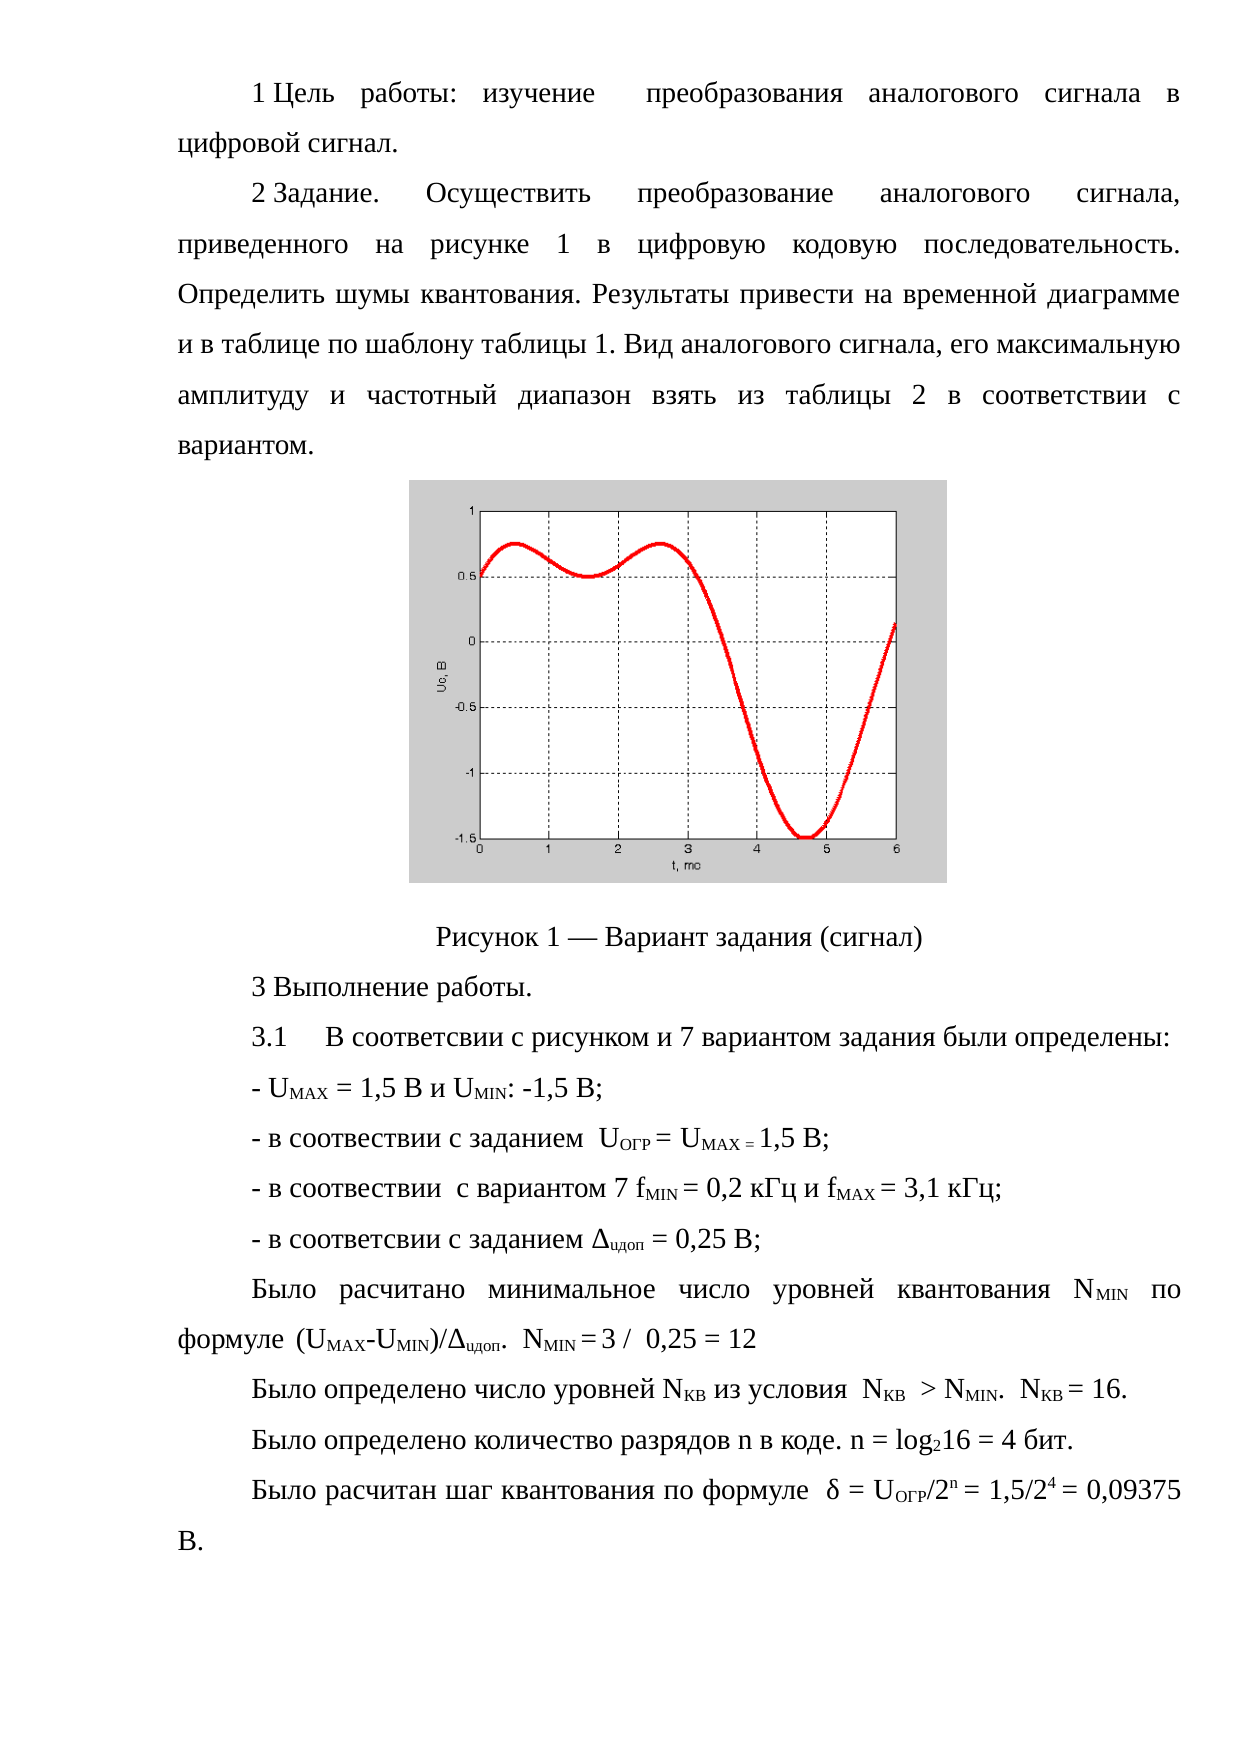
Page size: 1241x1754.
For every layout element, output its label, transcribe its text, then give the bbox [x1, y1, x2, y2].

text - в соответсвии с заданием Δuдоп = 0,25 В; [177, 1221, 1181, 1254]
text Было определено число уровней NКВ из условия NКВ > NМIN. NКВ = 16. [177, 1372, 1181, 1405]
list Выполнение работы. [177, 969, 1181, 1003]
text - UMAX = 1,5 В и UМIN: -1,5 В; [177, 1070, 1181, 1103]
picture [407, 477, 952, 886]
list В соответсвии с рисунком и 7 вариантом задания были определены: [177, 1019, 1181, 1053]
text - в соотвествии c вариантом 7 fMIN = 0,2 кГц и fMAX = 3,1 кГц; [177, 1170, 1181, 1204]
list Цель работы: изучение преобразования аналогового сигнала в цифровой сигнал. [177, 75, 1181, 159]
text Было расчитано минимальное число уровней квантования NМIN по формуле (UМАХ-UМIN)/Δuдоп. NМIN = 3 / 0,25 = 12 [177, 1271, 1181, 1355]
text Было расчитан шаг квантования по формуле δ = UОГР/2n = 1,5/24 = 0,09375 В. [177, 1472, 1181, 1556]
text Было определено количество разрядов n в коде. n = log216 = 4 бит. [177, 1422, 1181, 1456]
list Задание. Осуществить преобразование аналогового сигнала, приведенного на рисунке 1 в цифровую кодовую последовательность. Определить шумы квантования. Результаты привести на временной диаграмме и в таблице по шаблону таблицы 1. Вид аналогового сигнала, его максимальную амплитуду и частотный диапазон взять из таблицы 2 в соответствии с вариантом. [177, 176, 1181, 461]
text Рисунок 1 — Вариант задания (сигнал) [177, 886, 1181, 952]
text - в соотвествии с заданием UОГР = UMAX = 1,5 В; [177, 1120, 1181, 1154]
